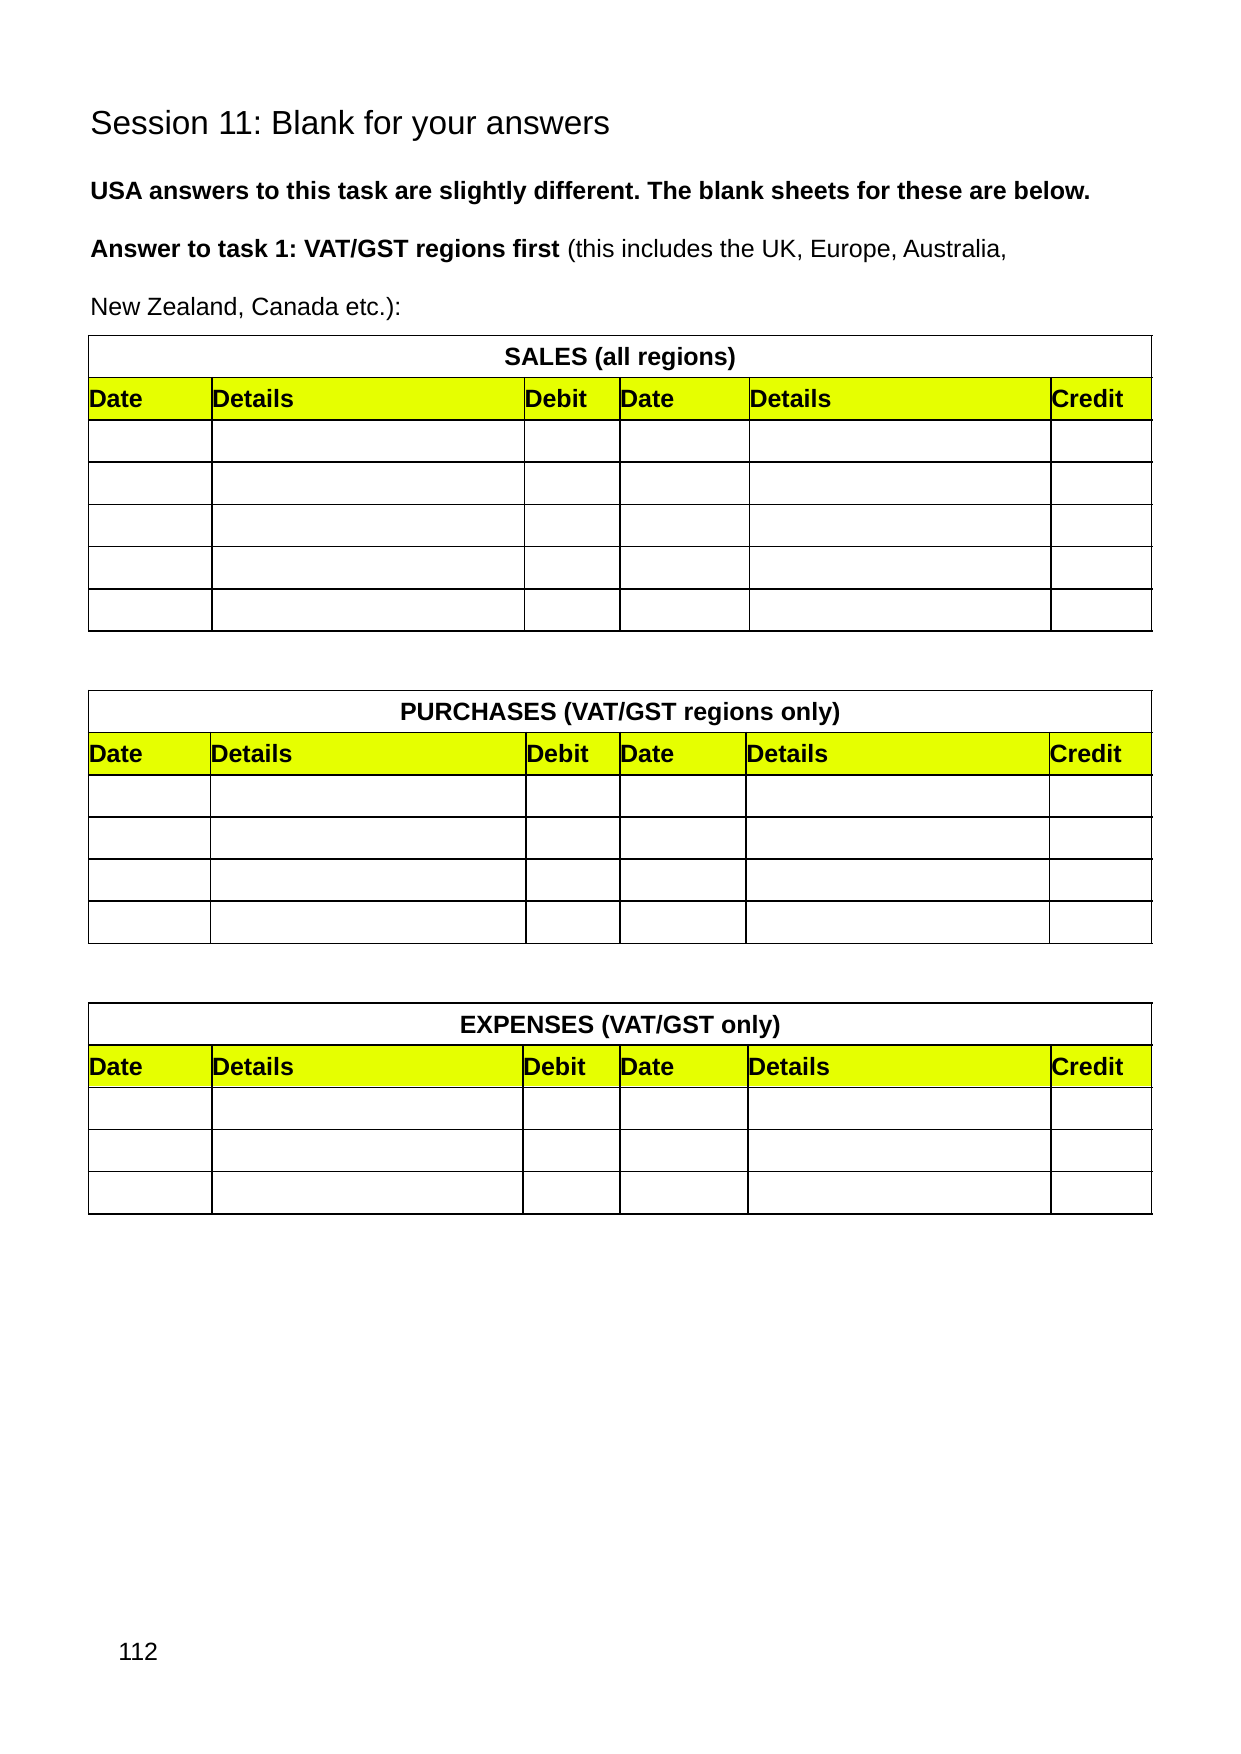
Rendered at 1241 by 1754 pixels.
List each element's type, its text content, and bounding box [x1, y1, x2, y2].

table_cell [89, 818, 210, 858]
table_cell [524, 1172, 619, 1213]
table_cell [621, 505, 749, 546]
table_cell [527, 860, 619, 900]
table_cell [621, 860, 745, 900]
text Session 11: Blank for your answers [88, 103, 1152, 142]
table_cell [1052, 421, 1151, 461]
table_cell [213, 1130, 522, 1171]
table_cell [525, 590, 619, 630]
table_cell Details [747, 733, 1049, 774]
table_cell [89, 1130, 211, 1171]
table_cell [89, 421, 211, 461]
table_cell [525, 547, 619, 588]
table_cell [747, 818, 1049, 858]
table_cell Date [89, 733, 210, 774]
table_cell [747, 902, 1049, 943]
table_cell [527, 902, 619, 943]
table_cell [747, 860, 1049, 900]
table_cell Details [211, 733, 525, 774]
table_cell [747, 776, 1049, 816]
table_cell Details [213, 378, 524, 419]
table_cell Date [89, 1046, 211, 1086]
table_cell Debit [525, 378, 619, 419]
table_cell Date [621, 1046, 747, 1086]
table_cell [213, 1172, 522, 1213]
table_cell [527, 776, 619, 816]
table_cell Debit [524, 1046, 619, 1086]
table_cell [213, 505, 524, 546]
table_cell [1052, 1172, 1151, 1213]
table_cell Date [89, 378, 211, 419]
table_cell [524, 1088, 619, 1129]
table_cell [89, 505, 211, 546]
table_cell [1052, 590, 1151, 630]
table_cell [525, 421, 619, 461]
table_cell [1052, 463, 1151, 503]
table_cell [525, 463, 619, 503]
table_cell [750, 463, 1050, 503]
table_header SALES (all regions) [89, 336, 1151, 377]
table_cell [1052, 1130, 1151, 1171]
table_cell Details [750, 378, 1050, 419]
table_cell [621, 590, 749, 630]
table_cell [1052, 1088, 1151, 1129]
table_cell [89, 1088, 211, 1129]
table_cell [750, 547, 1050, 588]
table_cell [1052, 547, 1151, 588]
table_cell [89, 1172, 211, 1213]
table_cell [524, 1130, 619, 1171]
table_cell [621, 1130, 747, 1171]
table_cell [749, 1130, 1050, 1171]
table_cell Date [621, 378, 749, 419]
table_cell [621, 1088, 747, 1129]
table_cell [213, 421, 524, 461]
table_cell [621, 776, 745, 816]
table_header EXPENSES (VAT/GST only) [89, 1004, 1151, 1044]
text New Zealand, Canada etc.): [88, 292, 1152, 320]
table_cell [89, 463, 211, 503]
table_cell [621, 1172, 747, 1213]
table_cell [213, 1088, 522, 1129]
table_cell [621, 902, 745, 943]
table_cell [750, 421, 1050, 461]
table_cell [89, 547, 211, 588]
table_cell [211, 776, 525, 816]
text USA answers to this task are slightly different. The blank sheets for these are below. [88, 176, 1152, 204]
table_cell Date [621, 733, 745, 774]
table_cell [750, 590, 1050, 630]
table_cell [1050, 860, 1151, 900]
table_cell [621, 818, 745, 858]
table_cell [749, 1172, 1050, 1213]
table_cell [525, 505, 619, 546]
table_cell [89, 902, 210, 943]
table_cell [89, 776, 210, 816]
table_header PURCHASES (VAT/GST regions only) [89, 691, 1151, 732]
table_cell [527, 818, 619, 858]
table_cell [211, 902, 525, 943]
table_cell [89, 590, 211, 630]
table_cell [1050, 818, 1151, 858]
table_cell Credit [1052, 1046, 1151, 1086]
table_cell [213, 590, 524, 630]
table_cell [211, 860, 525, 900]
table_cell [621, 463, 749, 503]
table_cell [621, 421, 749, 461]
table_cell Credit [1052, 378, 1151, 419]
table_cell Credit [1050, 733, 1151, 774]
table_cell [1050, 902, 1151, 943]
table_cell [213, 547, 524, 588]
table_cell [621, 547, 749, 588]
table_cell [750, 505, 1050, 546]
table_cell [213, 463, 524, 503]
table_cell [1052, 505, 1151, 546]
table_cell Details [213, 1046, 522, 1086]
text Answer to task 1: VAT/GST regions first (this includes the UK, Europe, Australia, [88, 234, 1152, 262]
table_cell Debit [527, 733, 619, 774]
table_cell [749, 1088, 1050, 1129]
table_cell Details [749, 1046, 1050, 1086]
table_cell [211, 818, 525, 858]
table_cell [1050, 776, 1151, 816]
table_cell [89, 860, 210, 900]
